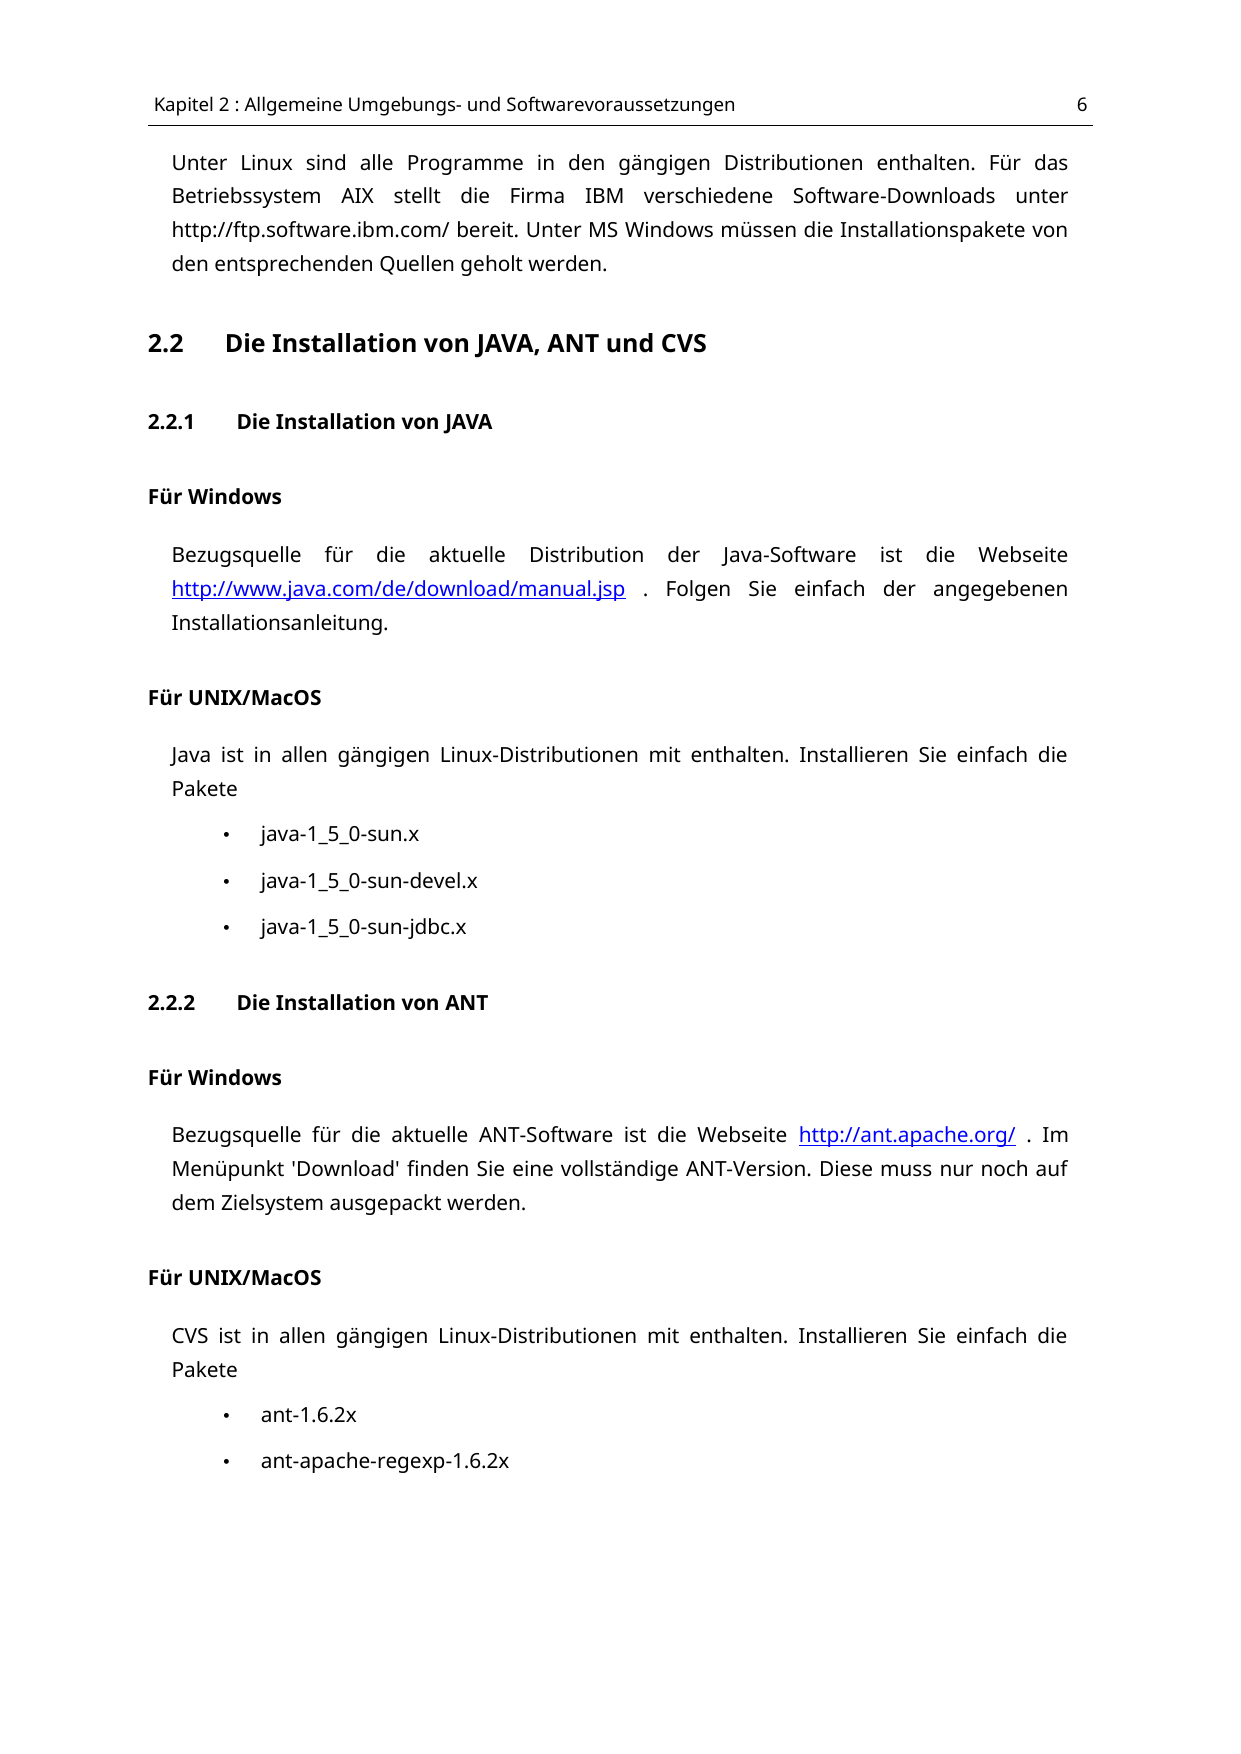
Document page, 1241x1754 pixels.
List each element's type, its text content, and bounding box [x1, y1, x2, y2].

list java-1_5_0-sun.x [185, 819, 1069, 848]
subtitle Für Windows [148, 1063, 1092, 1091]
text Java ist in allen gängigen Linux-Distributionen mit enthalten. Installieren Sie einfach die Pakete [171, 740, 1069, 802]
subtitle Für UNIX/MacOS [148, 683, 1092, 711]
text CVS ist in allen gängigen Linux-Distributionen mit enthalten. Installieren Sie einfach die Pakete [171, 1321, 1069, 1383]
text Bezugsquelle für die aktuelle ANT-Software ist die Webseite http://ant.apache.org/ . Im Menüpunkt 'Download' finden Sie eine vollständige ANT-Version. Diese muss nur noch auf dem Zielsystem ausgepackt werden. [171, 1121, 1069, 1217]
subtitle Die Installation von JAVA, ANT und CVS [148, 325, 1092, 359]
text Bezugsquelle für die aktuelle Distribution der Java-Software ist die Webseite http://www.java.com/de/download/manual.jsp . Folgen Sie einfach der angegebenen Installationsanleitung. [171, 540, 1069, 636]
list ant-1.6.2x [185, 1400, 1069, 1428]
list java-1_5_0-sun-devel.x [185, 866, 1069, 894]
text Unter Linux sind alle Programme in den gängigen Distributionen enthalten. Für das Betriebssystem AIX stellt die Firma IBM verschiedene Software-Downloads unter http://ftp.software.ibm.com/ bereit. Unter MS Windows müssen die Installationspakete von den entsprechenden Quellen geholt werden. [171, 148, 1069, 277]
subtitle Für Windows [148, 482, 1092, 511]
subtitle Die Installation von ANT [148, 988, 1092, 1016]
list ant-apache-regexp-1.6.2x [185, 1447, 1069, 1475]
list java-1_5_0-sun-jdbc.x [185, 912, 1069, 941]
subtitle Die Installation von JAVA [148, 407, 1092, 436]
subtitle Für UNIX/MacOS [148, 1263, 1092, 1292]
